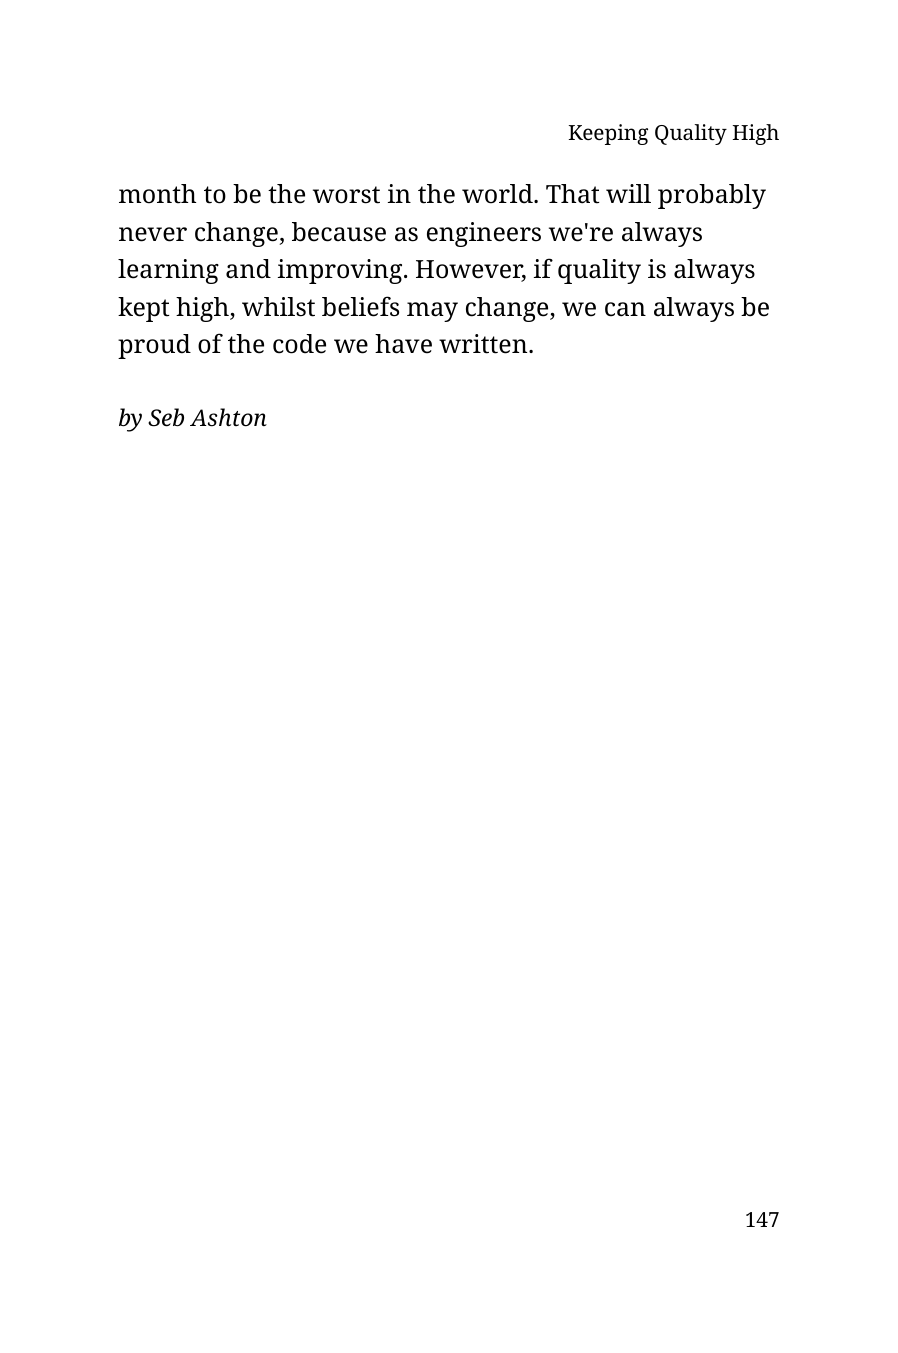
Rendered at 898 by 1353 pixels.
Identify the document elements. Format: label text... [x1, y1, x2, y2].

text by Seb Ashton [118, 401, 779, 433]
text month to be the worst in the world. That will probably never change, because as engineers we're always learning and improving. However, if quality is always kept high, whilst beliefs may change, we can always be proud of the code we have written. [118, 177, 779, 361]
